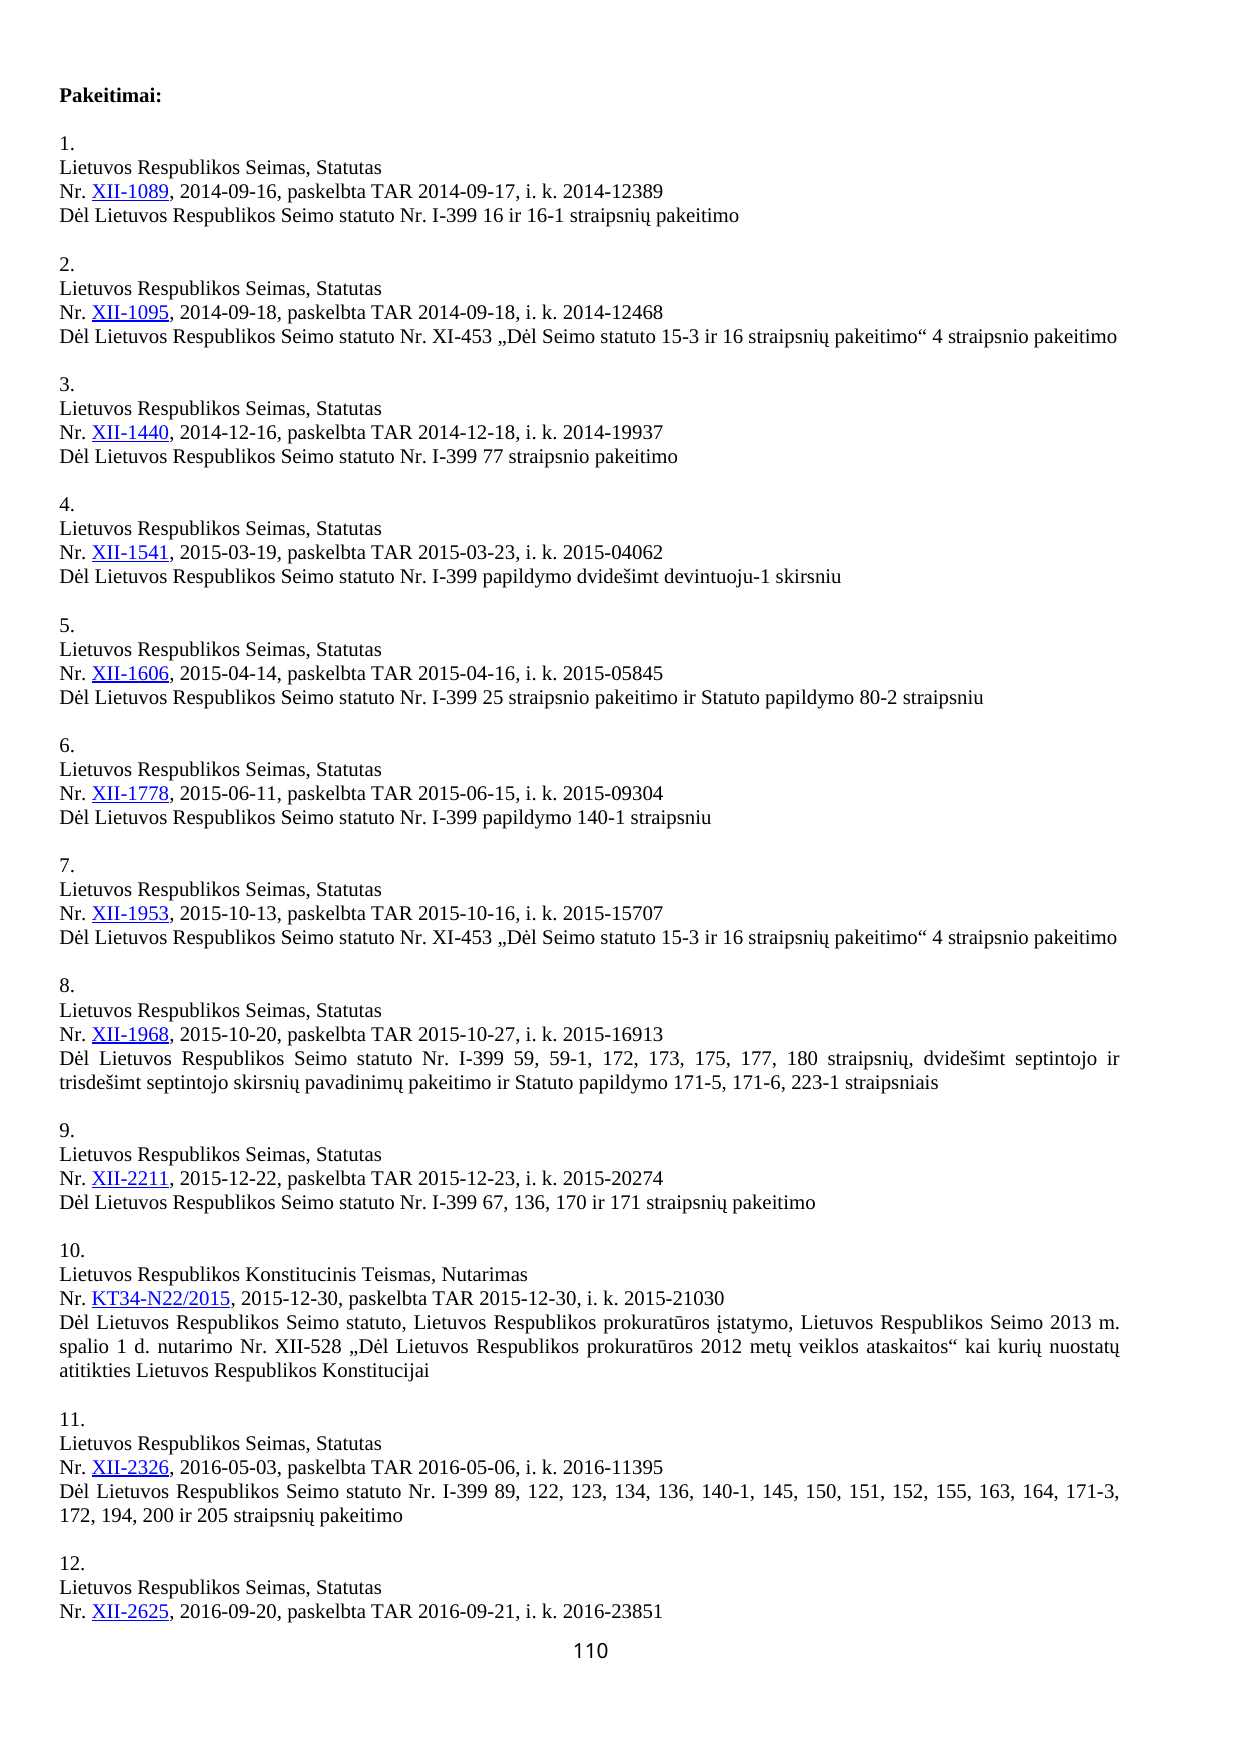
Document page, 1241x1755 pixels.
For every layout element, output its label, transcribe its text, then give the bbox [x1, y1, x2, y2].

text 5. [59, 612, 1122, 637]
text 12. [59, 1551, 1122, 1575]
text Dėl Lietuvos Respublikos Seimo statuto Nr. I-399 papildymo 140-1 straipsniu [59, 805, 1122, 829]
text 2. [59, 252, 1122, 276]
text Dėl Lietuvos Respublikos Seimo statuto Nr. XI-453 „Dėl Seimo statuto 15-3 ir 16 straipsnių pakeitimo“ 4 straipsnio pakeitimo [59, 925, 1122, 949]
text Lietuvos Respublikos Konstitucinis Teismas, Nutarimas [59, 1262, 1122, 1286]
text Nr. XII-2211, 2015-12-22, paskelbta TAR 2015-12-23, i. k. 2015-20274 [59, 1166, 1122, 1190]
text Dėl Lietuvos Respublikos Seimo statuto Nr. I-399 papildymo dvidešimt devintuoju-1 skirsniu [59, 564, 1122, 588]
text 8. [59, 973, 1122, 997]
text Dėl Lietuvos Respublikos Seimo statuto Nr. I-399 77 straipsnio pakeitimo [59, 444, 1122, 468]
text 6. [59, 733, 1122, 757]
text Lietuvos Respublikos Seimas, Statutas [59, 396, 1122, 420]
text Dėl Lietuvos Respublikos Seimo statuto, Lietuvos Respublikos prokuratūros įstatymo, Lietuvos Respublikos Seimo 2013 m. spalio 1 d. nutarimo Nr. XII-528 „Dėl Lietuvos Respublikos prokuratūros 2012 metų veiklos ataskaitos“ kai kurių nuostatų atitikties Lietuvos Respublikos Konstitucijai [59, 1310, 1122, 1382]
text Dėl Lietuvos Respublikos Seimo statuto Nr. I-399 89, 122, 123, 134, 136, 140-1, 145, 150, 151, 152, 155, 163, 164, 171-3, 172, 194, 200 ir 205 straipsnių pakeitimo [59, 1479, 1122, 1527]
text Lietuvos Respublikos Seimas, Statutas [59, 276, 1122, 300]
text Nr. XII-1440, 2014-12-16, paskelbta TAR 2014-12-18, i. k. 2014-19937 [59, 420, 1122, 444]
text 1. [59, 131, 1122, 155]
text 4. [59, 492, 1122, 516]
text 3. [59, 372, 1122, 396]
text Dėl Lietuvos Respublikos Seimo statuto Nr. I-399 16 ir 16-1 straipsnių pakeitimo [59, 203, 1122, 227]
text Lietuvos Respublikos Seimas, Statutas [59, 757, 1122, 781]
text Pakeitimai: [59, 83, 1122, 107]
text Nr. XII-1778, 2015-06-11, paskelbta TAR 2015-06-15, i. k. 2015-09304 [59, 781, 1122, 805]
text Nr. XII-1953, 2015-10-13, paskelbta TAR 2015-10-16, i. k. 2015-15707 [59, 901, 1122, 925]
text Nr. XII-1095, 2014-09-18, paskelbta TAR 2014-09-18, i. k. 2014-12468 [59, 300, 1122, 324]
text Lietuvos Respublikos Seimas, Statutas [59, 637, 1122, 661]
text 10. [59, 1238, 1122, 1262]
text Dėl Lietuvos Respublikos Seimo statuto Nr. I-399 25 straipsnio pakeitimo ir Statuto papildymo 80-2 straipsniu [59, 685, 1122, 709]
text Nr. KT34-N22/2015, 2015-12-30, paskelbta TAR 2015-12-30, i. k. 2015-21030 [59, 1286, 1122, 1310]
text Nr. XII-1606, 2015-04-14, paskelbta TAR 2015-04-16, i. k. 2015-05845 [59, 661, 1122, 685]
text Lietuvos Respublikos Seimas, Statutas [59, 1575, 1122, 1599]
text Nr. XII-1541, 2015-03-19, paskelbta TAR 2015-03-23, i. k. 2015-04062 [59, 540, 1122, 564]
text Dėl Lietuvos Respublikos Seimo statuto Nr. I-399 67, 136, 170 ir 171 straipsnių pakeitimo [59, 1190, 1122, 1214]
text 11. [59, 1407, 1122, 1431]
text 9. [59, 1118, 1122, 1142]
text Lietuvos Respublikos Seimas, Statutas [59, 516, 1122, 540]
text Nr. XII-1968, 2015-10-20, paskelbta TAR 2015-10-27, i. k. 2015-16913 [59, 1022, 1122, 1046]
text Nr. XII-1089, 2014-09-16, paskelbta TAR 2014-09-17, i. k. 2014-12389 [59, 179, 1122, 203]
text Dėl Lietuvos Respublikos Seimo statuto Nr. XI-453 „Dėl Seimo statuto 15-3 ir 16 straipsnių pakeitimo“ 4 straipsnio pakeitimo [59, 324, 1122, 348]
text Nr. XII-2326, 2016-05-03, paskelbta TAR 2016-05-06, i. k. 2016-11395 [59, 1455, 1122, 1479]
text Nr. XII-2625, 2016-09-20, paskelbta TAR 2016-09-21, i. k. 2016-23851 [59, 1599, 1122, 1623]
text Lietuvos Respublikos Seimas, Statutas [59, 877, 1122, 901]
text Lietuvos Respublikos Seimas, Statutas [59, 997, 1122, 1022]
text Dėl Lietuvos Respublikos Seimo statuto Nr. I-399 59, 59-1, 172, 173, 175, 177, 180 straipsnių, dvidešimt septintojo ir trisdešimt septintojo skirsnių pavadinimų pakeitimo ir Statuto papildymo 171-5, 171-6, 223-1 straipsniais [59, 1046, 1122, 1094]
text Lietuvos Respublikos Seimas, Statutas [59, 155, 1122, 179]
text Lietuvos Respublikos Seimas, Statutas [59, 1431, 1122, 1455]
text 7. [59, 853, 1122, 877]
text Lietuvos Respublikos Seimas, Statutas [59, 1142, 1122, 1166]
